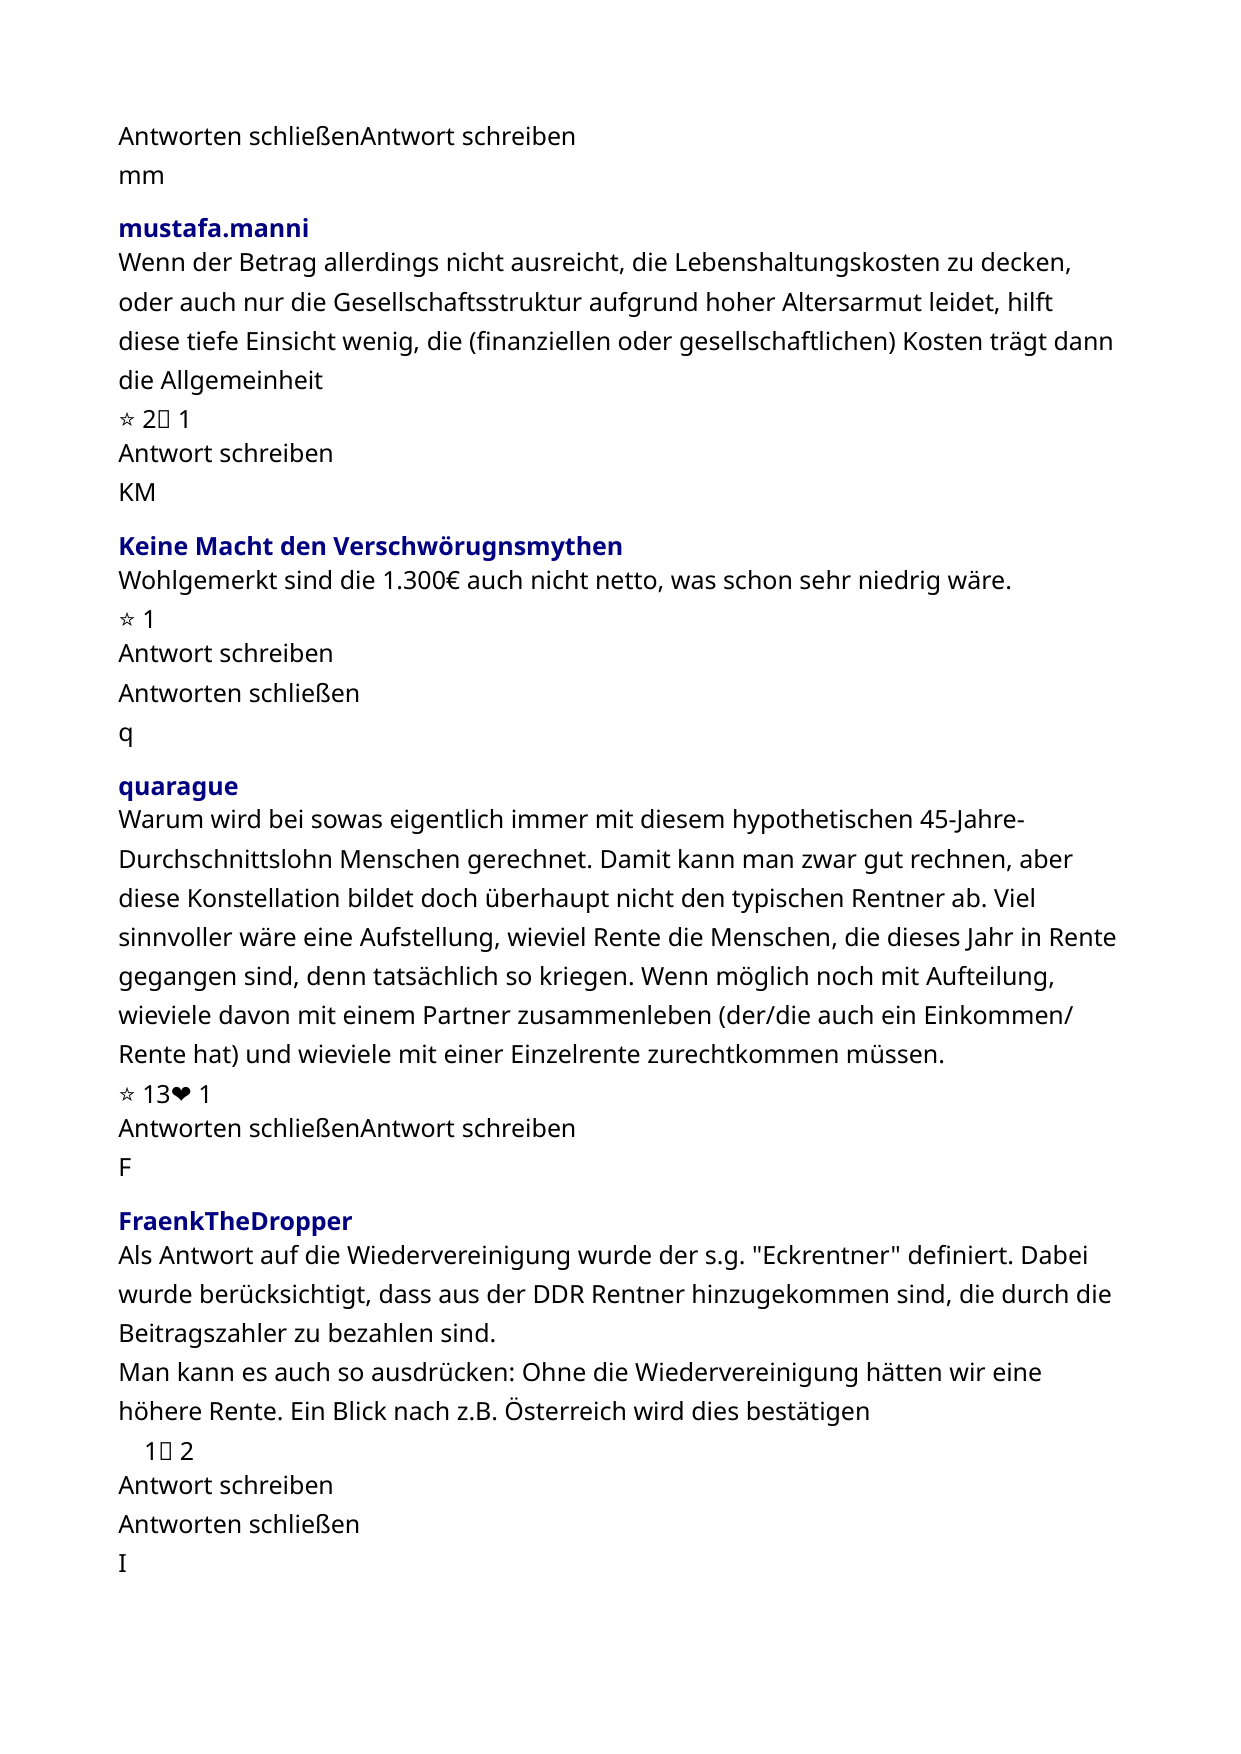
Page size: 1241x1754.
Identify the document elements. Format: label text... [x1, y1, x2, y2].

text Wohlgemerkt sind die 1.300€ auch nicht netto, was schon sehr niedrig wäre. [118, 563, 1122, 597]
text 🙁 1🤨 2 [118, 1433, 1122, 1467]
subtitle mustafa.manni [118, 211, 1122, 245]
text I [118, 1546, 1122, 1580]
text KM [118, 475, 1122, 509]
text Antworten schließen [118, 675, 1122, 709]
text ⭐️ 2🙁 1 [118, 402, 1122, 436]
text F [118, 1149, 1122, 1184]
text q [118, 714, 1122, 748]
text Antworten schließenAntwort schreiben [118, 1110, 1122, 1144]
text mm [118, 157, 1122, 191]
text Antworten schließen [118, 1506, 1122, 1541]
subtitle Keine Macht den Verschwörugnsmythen [118, 529, 1122, 563]
text Wenn der Betrag allerdings nicht ausreicht, die Lebenshaltungskosten zu decken, oder auch nur die Gesellschaftsstruktur aufgrund hoher Altersarmut leidet, hilft diese tiefe Einsicht wenig, die (finanziellen oder gesellschaftlichen) Kosten trägt dann die Allgemeinheit [118, 245, 1122, 397]
text Man kann es auch so ausdrücken: Ohne die Wiedervereinigung hätten wir eine höhere Rente. Ein Blick nach z.B. Österreich wird dies bestätigen [118, 1355, 1122, 1428]
text Antwort schreiben [118, 636, 1122, 670]
text ⭐️ 1 [118, 602, 1122, 636]
text Als Antwort auf die Wiedervereinigung wurde der s.g. "Eckrentner" definiert. Dabei wurde berücksichtigt, dass aus der DDR Rentner hinzugekommen sind, die durch die Beitragszahler zu bezahlen sind. [118, 1237, 1122, 1350]
text Antworten schließenAntwort schreiben [118, 118, 1122, 152]
text Warum wird bei sowas eigentlich immer mit diesem hypothetischen 45-Jahre-Durchschnittslohn Menschen gerechnet. Damit kann man zwar gut rechnen, aber diese Konstellation bildet doch überhaupt nicht den typischen Rentner ab. Viel sinnvoller wäre eine Aufstellung, wieviel Rente die Menschen, die dieses Jahr in Rente gegangen sind, denn tatsächlich so kriegen. Wenn möglich noch mit Aufteilung, wieviele davon mit einem Partner zusammenleben (der/die auch ein Einkommen/ Rente hat) und wieviele mit einer Einzelrente zurechtkommen müssen. [118, 802, 1122, 1071]
subtitle FraenkTheDropper [118, 1203, 1122, 1237]
subtitle quarague [118, 768, 1122, 802]
text ⭐️ 13❤️ 1 [118, 1076, 1122, 1110]
text Antwort schreiben [118, 436, 1122, 470]
text Antwort schreiben [118, 1467, 1122, 1501]
